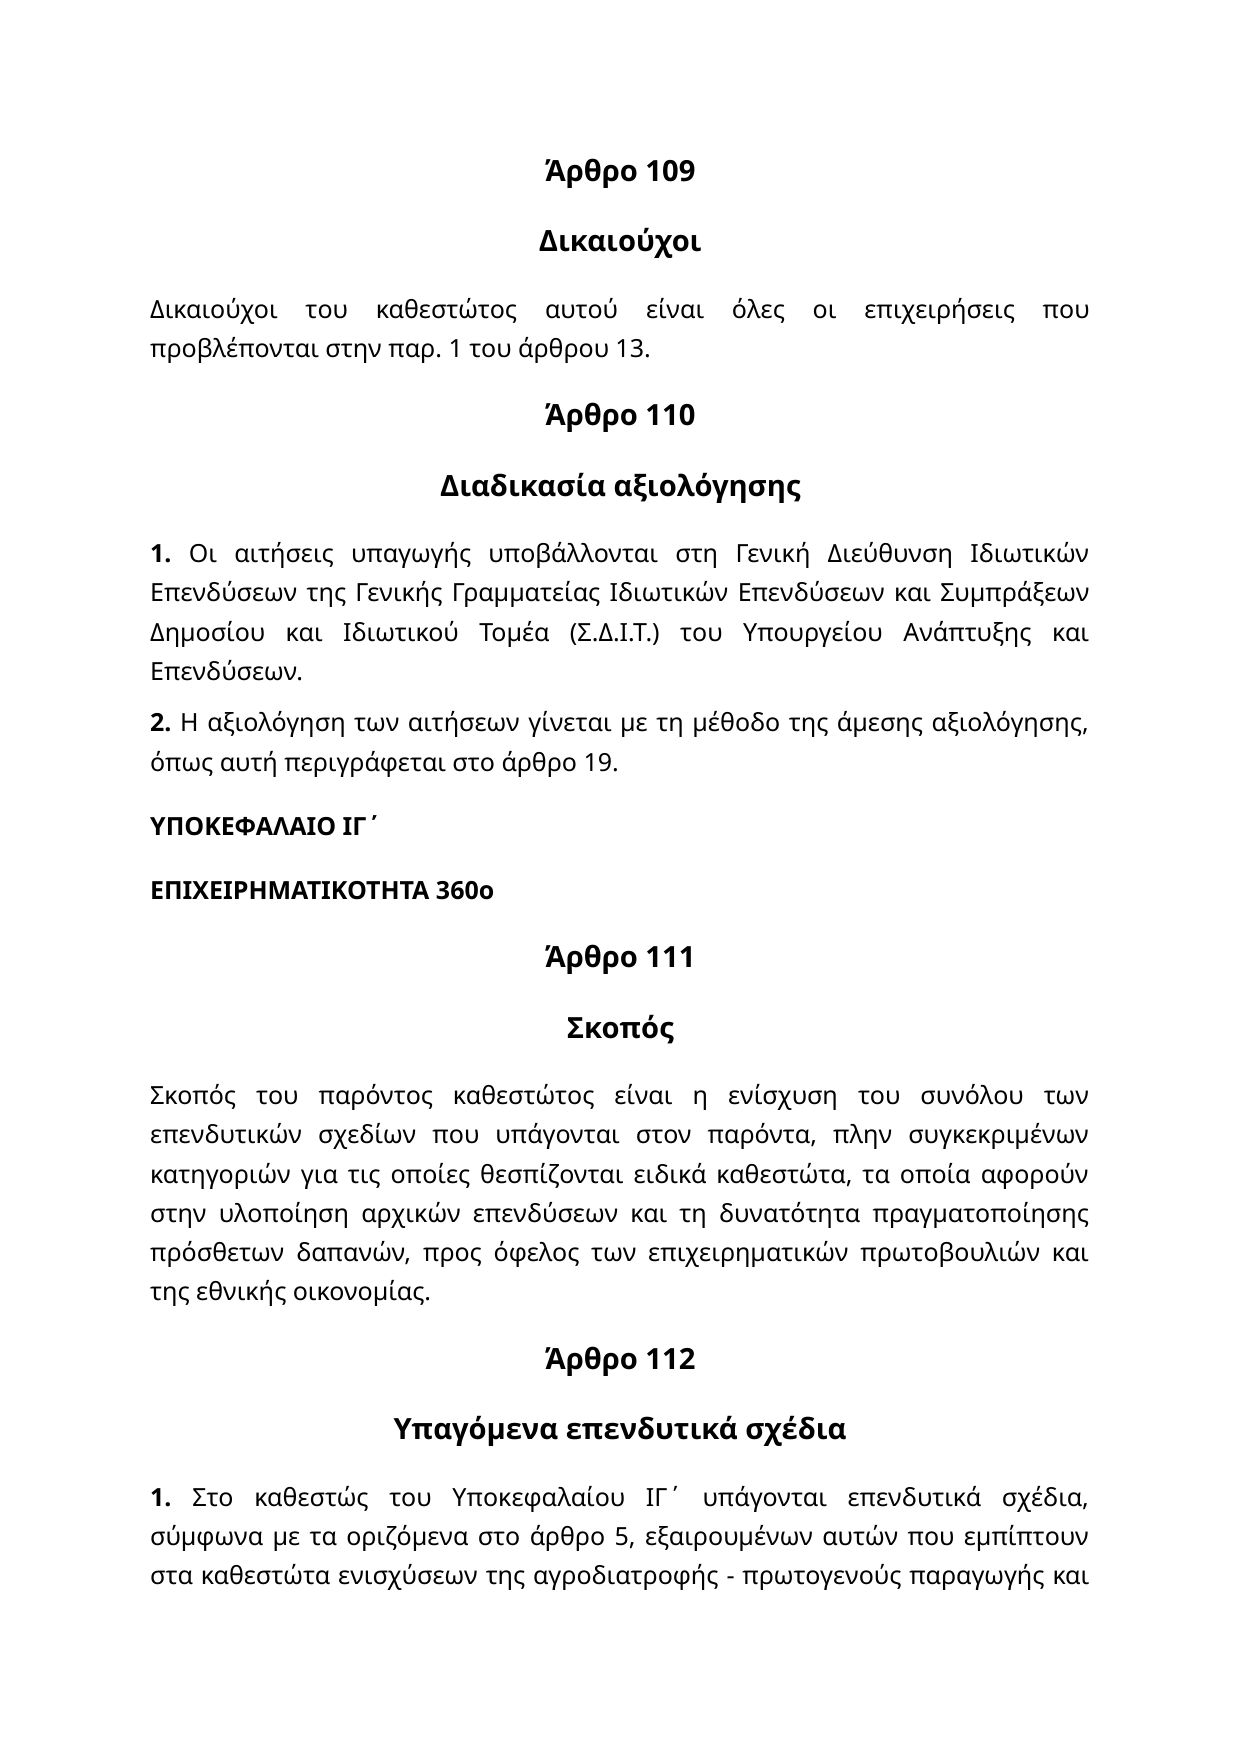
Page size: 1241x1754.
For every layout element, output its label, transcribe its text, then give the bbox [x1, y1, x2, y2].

text Δικαιούχοι του καθεστώτος αυτού είναι όλες οι επιχειρήσεις που προβλέπονται στην παρ. 1 του άρθρου 13. [150, 291, 1090, 364]
text ΕΠΙΧΕΙΡΗΜΑΤΙΚΟΤΗΤΑ 360ο [150, 872, 1090, 907]
subtitle Δικαιούχοι [150, 221, 1090, 260]
text 2. Η αξιολόγηση των αιτήσεων γίνεται με τη μέθοδο της άμεσης αξιολόγησης, όπως αυτή περιγράφεται στο άρθρο 19. [150, 705, 1090, 778]
subtitle Διαδικασία αξιολόγησης [150, 465, 1090, 505]
subtitle Άρθρο 111 [150, 937, 1090, 976]
subtitle Άρθρο 112 [150, 1338, 1090, 1378]
text Σκοπός του παρόντος καθεστώτος είναι η ενίσχυση του συνόλου των επενδυτικών σχεδίων που υπάγονται στον παρόντα, πλην συγκεκριμένων κατηγοριών για τις οποίες θεσπίζονται ειδικά καθεστώτα, τα οποία αφορούν στην υλοποίηση αρχικών επενδύσεων και τη δυνατότητα πραγματοποίησης πρόσθετων δαπανών, προς όφελος των επιχειρηματικών πρωτοβουλιών και της εθνικής οικονομίας. [150, 1078, 1090, 1308]
subtitle Άρθρο 110 [150, 394, 1090, 434]
subtitle Σκοπός [150, 1007, 1090, 1047]
subtitle Υπαγόμενα επενδυτικά σχέδια [150, 1408, 1090, 1448]
text 1. Στο καθεστώς του Υποκεφαλαίου ΙΓ΄ υπάγονται επενδυτικά σχέδια, σύμφωνα με τα οριζόμενα στο άρθρο 5, εξαιρουμένων αυτών που εμπίπτουν στα καθεστώτα ενισχύσεων της αγροδιατροφής - πρωτογενούς παραγωγής και [150, 1479, 1090, 1592]
text 1. Οι αιτήσεις υπαγωγής υποβάλλονται στη Γενική Διεύθυνση Ιδιωτικών Επενδύσεων της Γενικής Γραμματείας Ιδιωτικών Επενδύσεων και Συμπράξεων Δημοσίου και Ιδιωτικού Τομέα (Σ.Δ.Ι.Τ.) του Υπουργείου Ανάπτυξης και Επενδύσεων. [150, 536, 1090, 687]
text ΥΠΟΚΕΦΑΛΑΙΟ ΙΓ΄ [150, 808, 1090, 842]
subtitle Άρθρο 109 [150, 150, 1090, 190]
